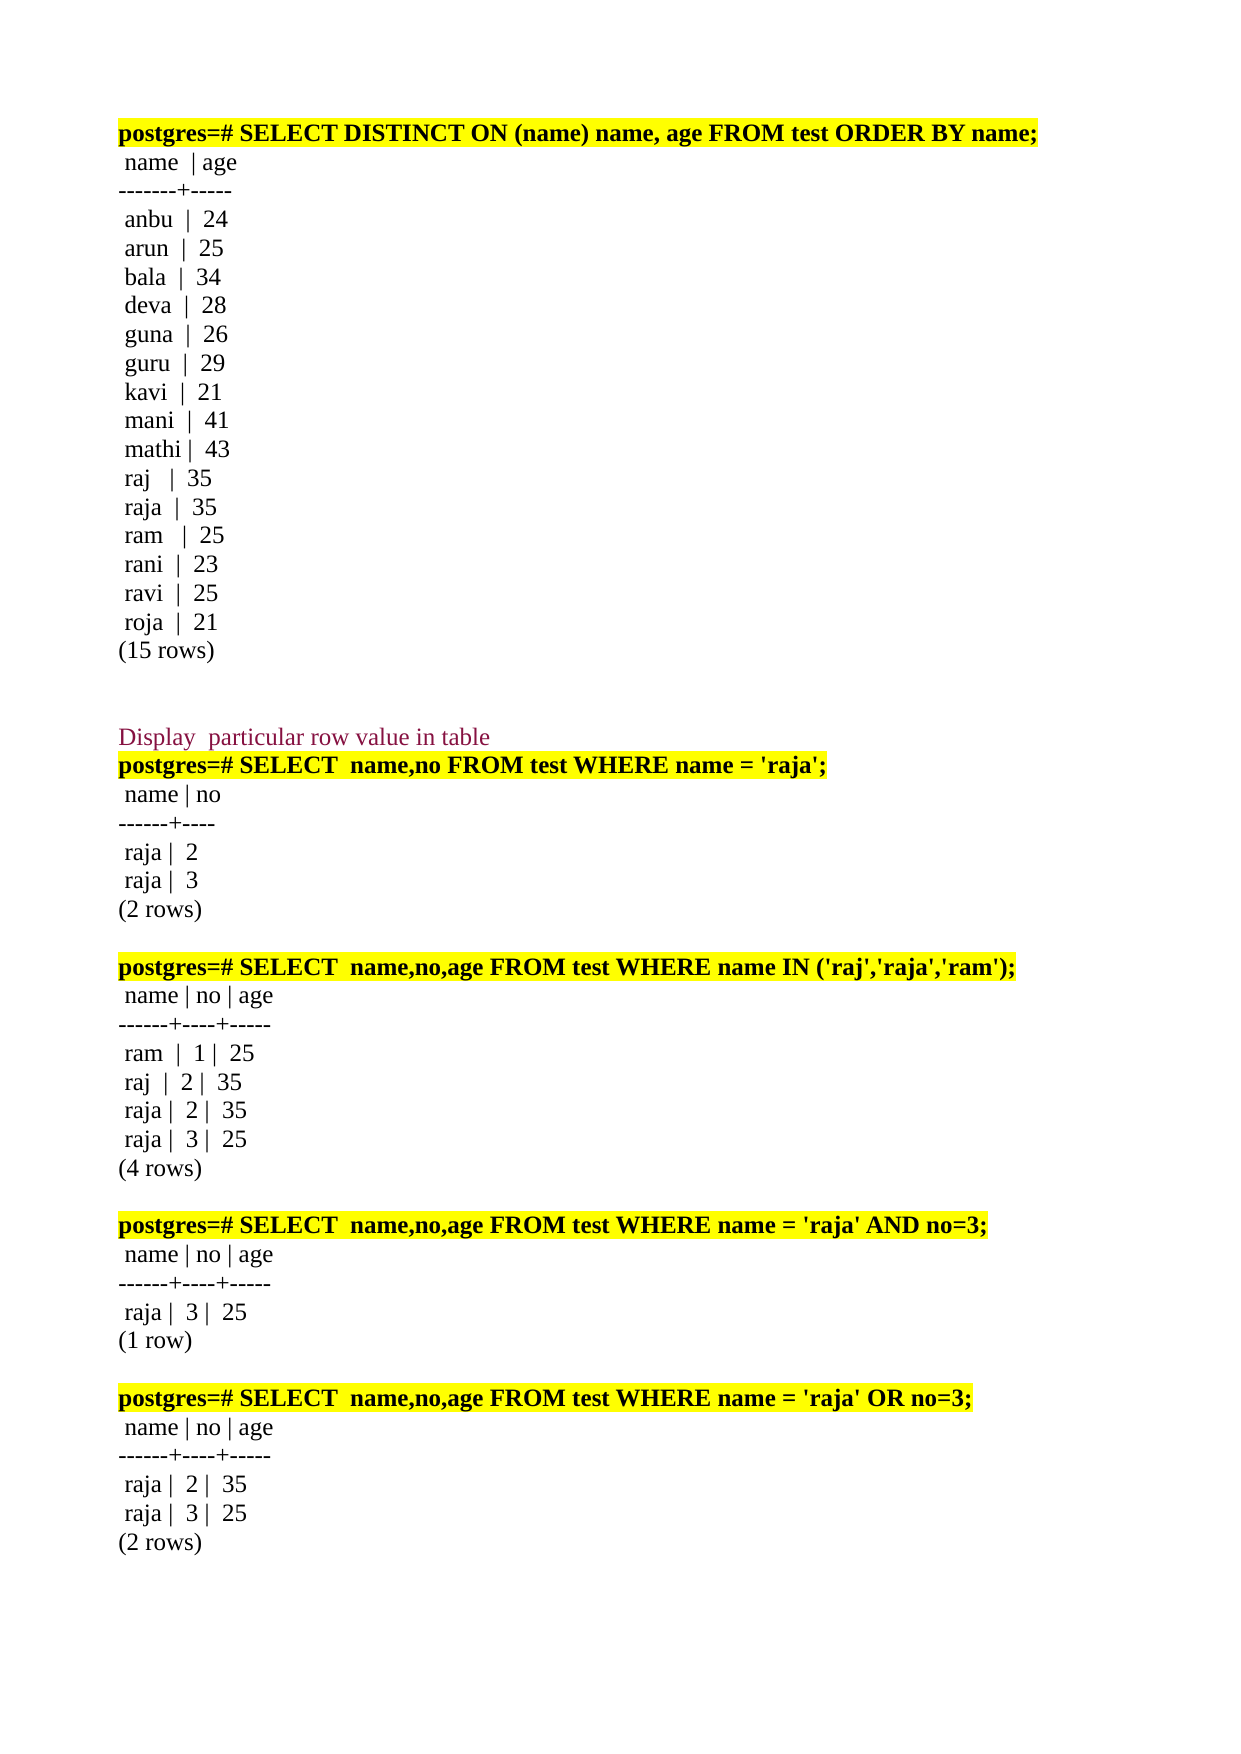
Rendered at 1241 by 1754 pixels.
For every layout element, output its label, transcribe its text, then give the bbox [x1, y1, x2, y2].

text ------+---- [118, 808, 1122, 837]
text name | no [118, 779, 1122, 808]
text ram | 25 [118, 521, 1122, 549]
text Display particular row value in table [118, 722, 1122, 751]
text raj | 2 | 35 [118, 1067, 1122, 1096]
text guna | 26 [118, 319, 1122, 348]
text raja | 3 | 25 [118, 1124, 1122, 1153]
text raja | 3 | 25 [118, 1297, 1122, 1326]
text name | age [118, 147, 1122, 176]
text (4 rows) [118, 1153, 1122, 1182]
text deva | 28 [118, 291, 1122, 319]
text anbu | 24 [118, 204, 1122, 233]
text rani | 23 [118, 549, 1122, 578]
text arun | 25 [118, 233, 1122, 262]
text raja | 2 | 35 [118, 1096, 1122, 1124]
text ------+----+----- [118, 1441, 1122, 1469]
text postgres=# SELECT name,no,age FROM test WHERE name = 'raja' AND no=3; [118, 1211, 1122, 1239]
text (15 rows) [118, 636, 1122, 664]
text (2 rows) [118, 1527, 1122, 1556]
text kavi | 21 [118, 377, 1122, 406]
text raja | 3 | 25 [118, 1498, 1122, 1527]
text ------+----+----- [118, 1268, 1122, 1297]
text mani | 41 [118, 406, 1122, 434]
text raja | 35 [118, 492, 1122, 521]
text roja | 21 [118, 607, 1122, 636]
text mathi | 43 [118, 434, 1122, 463]
text (2 rows) [118, 894, 1122, 923]
text raja | 2 | 35 [118, 1469, 1122, 1498]
text ravi | 25 [118, 578, 1122, 607]
text postgres=# SELECT DISTINCT ON (name) name, age FROM test ORDER BY name; [118, 118, 1122, 147]
text postgres=# SELECT name,no,age FROM test WHERE name = 'raja' OR no=3; [118, 1383, 1122, 1412]
text name | no | age [118, 981, 1122, 1009]
text raja | 2 [118, 837, 1122, 866]
text guru | 29 [118, 348, 1122, 377]
text bala | 34 [118, 262, 1122, 291]
text postgres=# SELECT name,no,age FROM test WHERE name IN ('raj','raja','ram'); [118, 952, 1122, 981]
text -------+----- [118, 176, 1122, 204]
text postgres=# SELECT name,no FROM test WHERE name = 'raja'; [118, 751, 1122, 779]
text name | no | age [118, 1239, 1122, 1268]
text name | no | age [118, 1412, 1122, 1441]
text raj | 35 [118, 463, 1122, 492]
text ram | 1 | 25 [118, 1038, 1122, 1067]
text (1 row) [118, 1326, 1122, 1354]
text ------+----+----- [118, 1009, 1122, 1038]
text raja | 3 [118, 866, 1122, 894]
